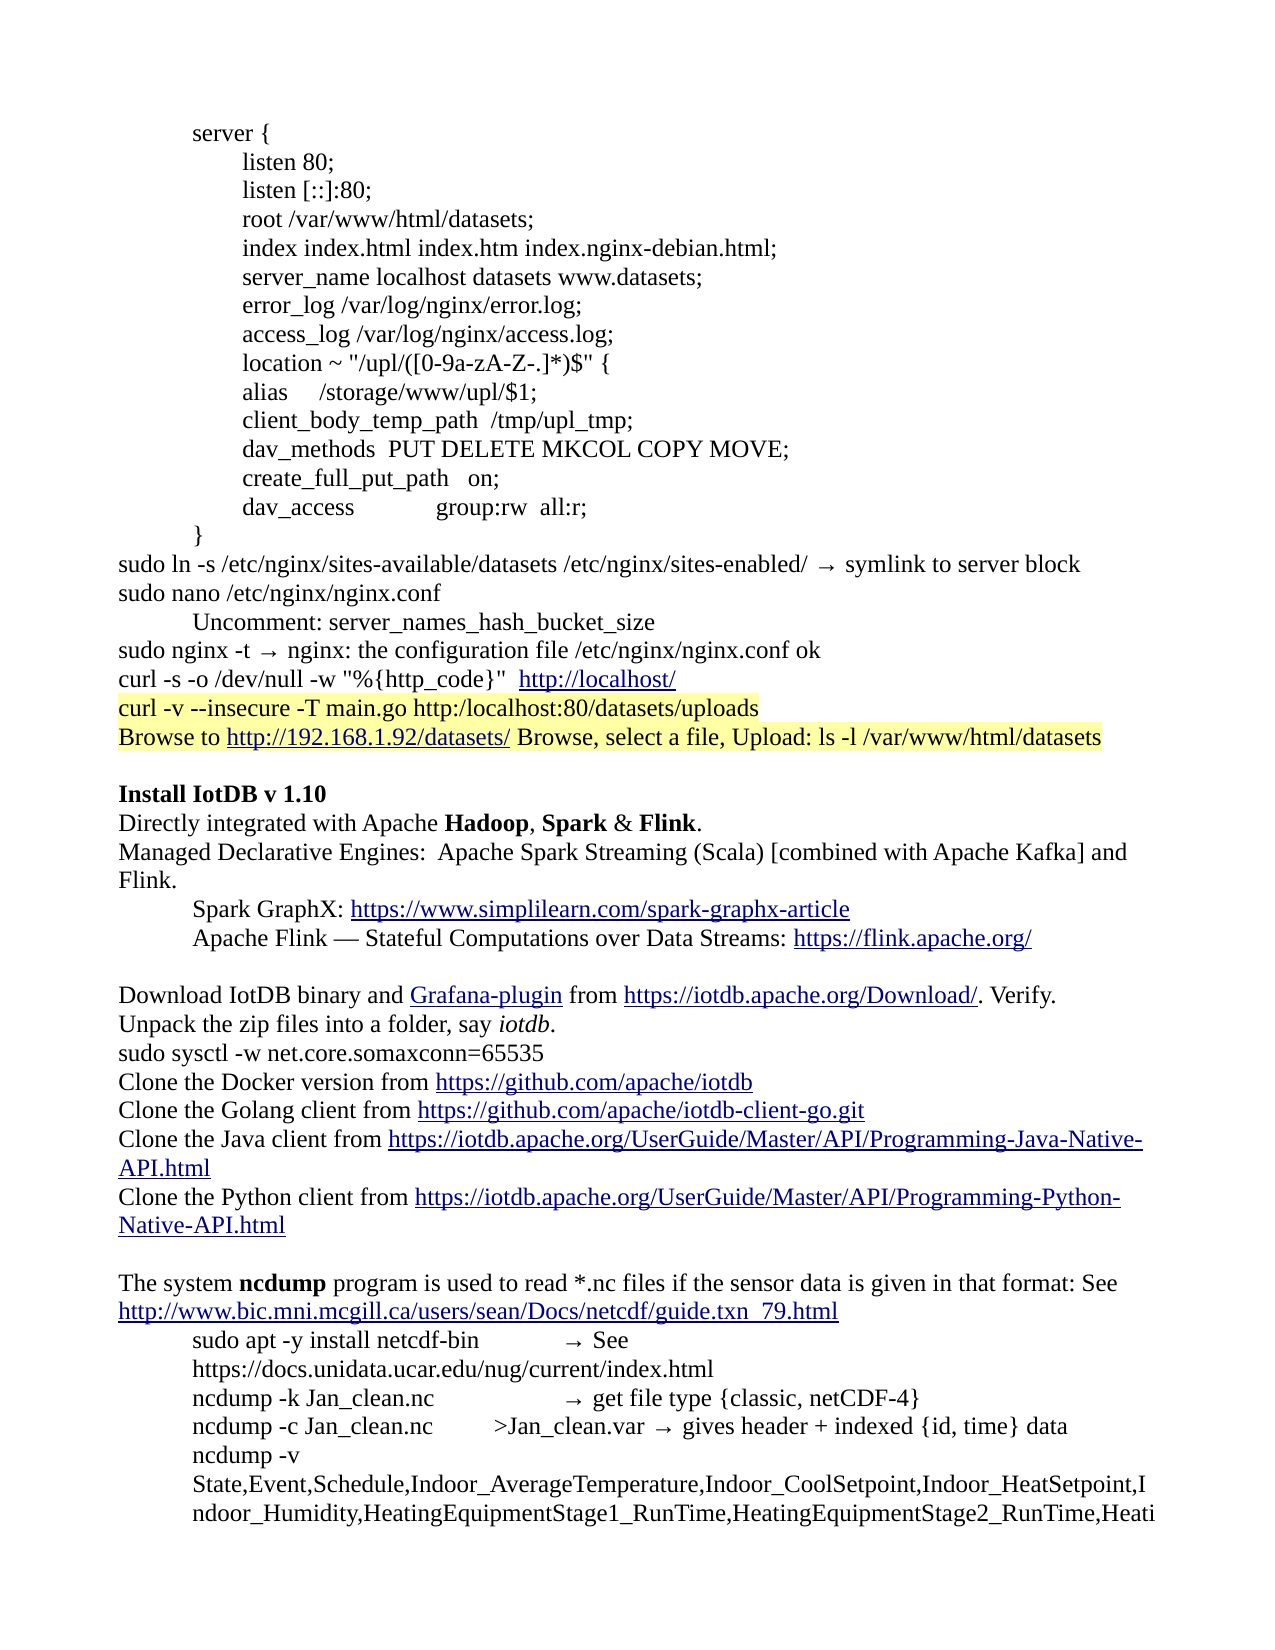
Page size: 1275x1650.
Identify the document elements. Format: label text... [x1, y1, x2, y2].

text index index.html index.htm index.nginx-debian.html; [192, 233, 1157, 262]
text listen 80; [192, 147, 1157, 176]
text Managed Declarative Engines: Apache Spark Streaming (Scala) [combined with Apache Kafka] and Flink. [118, 837, 1157, 894]
text root /var/www/html/datasets; [192, 204, 1157, 233]
text sudo apt -y install netcdf-bin → See https://docs.unidata.ucar.edu/nug/current/index.html [192, 1325, 1157, 1383]
text Clone the Python client from https://iotdb.apache.org/UserGuide/Master/API/Programming-Python-Native-API.html [118, 1182, 1157, 1239]
text ncdump -v State,Event,Schedule,Indoor_AverageTemperature,Indoor_CoolSetpoint,Indoor_HeatSetpoint,Indoor_Humidity,HeatingEquipmentStage1_RunTime,HeatingEquipmentStage2_RunTime,Heati [192, 1440, 1157, 1526]
text server { [192, 118, 1157, 147]
text Unpack the zip files into a folder, say iotdb. [118, 1009, 1157, 1038]
text curl -v --insecure -T main.go http:/localhost:80/datasets/uploads [118, 693, 1157, 722]
text dav_access group:rw all:r; [192, 492, 1157, 521]
text Spark GraphX: https://www.simplilearn.com/spark-graphx-article [192, 894, 1157, 923]
text Install IotDB v 1.10 [118, 779, 1157, 808]
text alias /storage/www/upl/$1; [192, 377, 1157, 406]
text Browse to http://192.168.1.92/datasets/ Browse, select a file, Upload: ls -l /var/www/html/datasets [118, 722, 1157, 751]
text } [118, 521, 1157, 549]
text Download IotDB binary and Grafana-plugin from https://iotdb.apache.org/Download/. Verify. [118, 981, 1157, 1009]
text sudo ln -s /etc/nginx/sites-available/datasets /etc/nginx/sites-enabled/ → symlink to server block [118, 549, 1157, 578]
text location ~ "/upl/([0-9a-zA-Z-.]*)$" { [192, 348, 1157, 377]
text The system ncdump program is used to read *.nc files if the sensor data is given in that format: See http://www.bic.mni.mcgill.ca/users/sean/Docs/netcdf/guide.txn_79.html [118, 1268, 1157, 1325]
text curl -s -o /dev/null -w "%{http_code}" http://localhost/ [118, 664, 1157, 693]
text sudo nginx -t → nginx: the configuration file /etc/nginx/nginx.conf ok [118, 636, 1157, 664]
text access_log /var/log/nginx/access.log; [192, 319, 1157, 348]
text sudo nano /etc/nginx/nginx.conf [118, 578, 1157, 607]
text ncdump -c Jan_clean.nc >Jan_clean.var → gives header + indexed {id, time} data [192, 1411, 1157, 1440]
text Directly integrated with Apache Hadoop, Spark & Flink. [118, 808, 1157, 837]
text sudo sysctl -w net.core.somaxconn=65535 [118, 1038, 1157, 1067]
text listen [::]:80; [192, 176, 1157, 204]
text create_full_put_path on; [192, 463, 1157, 492]
text Clone the Golang client from https://github.com/apache/iotdb-client-go.git [118, 1096, 1157, 1124]
text error_log /var/log/nginx/error.log; [192, 291, 1157, 319]
text server_name localhost datasets www.datasets; [192, 262, 1157, 291]
text Apache Flink — Stateful Computations over Data Streams: https://flink.apache.org/ [192, 923, 1157, 952]
text Clone the Java client from https://iotdb.apache.org/UserGuide/Master/API/Programming-Java-Native-API.html [118, 1124, 1157, 1182]
text Clone the Docker version from https://github.com/apache/iotdb [118, 1067, 1157, 1096]
text Uncomment: server_names_hash_bucket_size [118, 607, 1157, 636]
text dav_methods PUT DELETE MKCOL COPY MOVE; [192, 434, 1157, 463]
text client_body_temp_path /tmp/upl_tmp; [192, 406, 1157, 434]
text ncdump -k Jan_clean.nc → get file type {classic, netCDF-4} [192, 1383, 1157, 1411]
